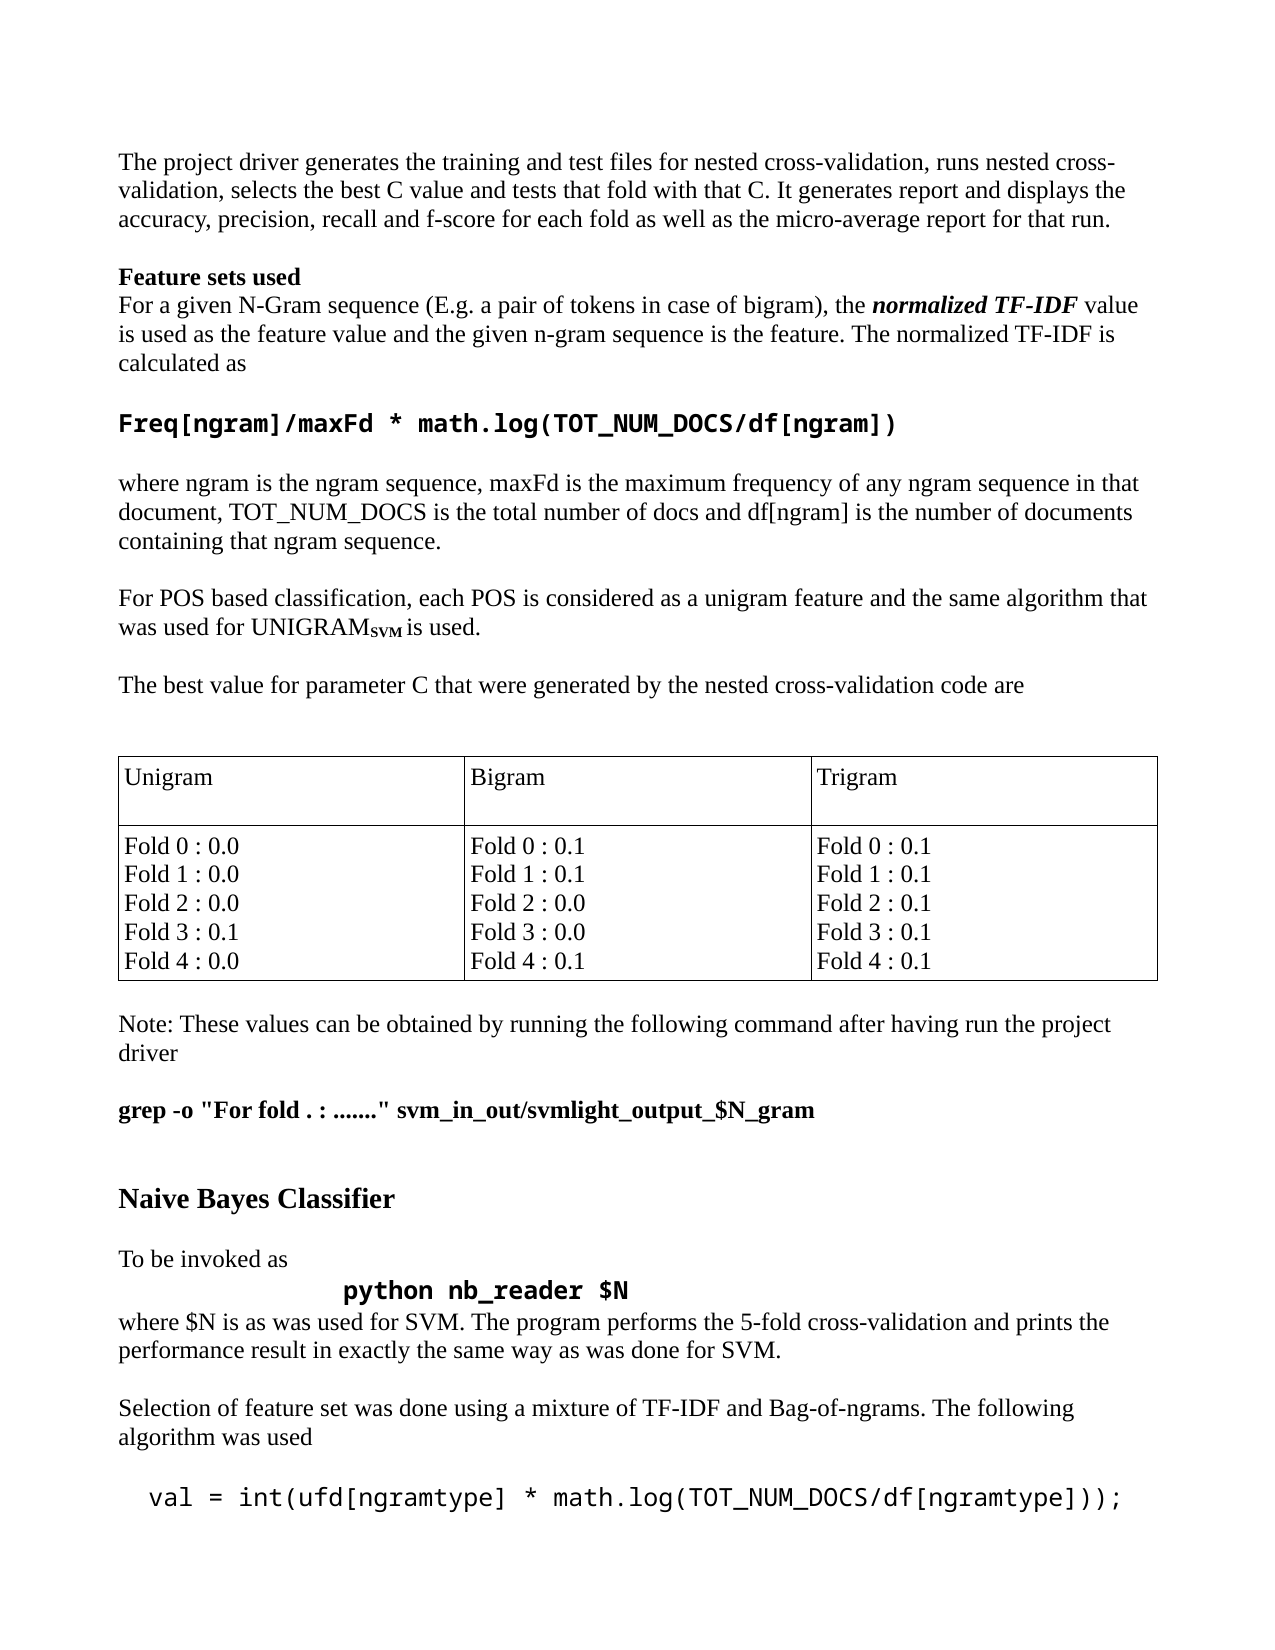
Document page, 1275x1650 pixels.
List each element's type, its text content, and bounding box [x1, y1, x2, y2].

table_header Bigram [465, 757, 811, 825]
text where ngram is the ngram sequence, maxFd is the maximum frequency of any ngram sequence in that document, TOT_NUM_DOCS is the total number of docs and df[ngram] is the number of documents containing that ngram sequence. [118, 468, 1157, 555]
text Naive Bayes Classifier [118, 1182, 1157, 1215]
text where $N is as was used for SVM. The program performs the 5-fold cross-validation and prints the performance result in exactly the same way as was done for SVM. [118, 1307, 1157, 1364]
text Note: These values can be obtained by running the following command after having run the project driver [118, 1009, 1157, 1067]
text For POS based classification, each POS is considered as a unigram feature and the same algorithm that was used for UNIGRAMSVM is used. [118, 583, 1157, 641]
text The best value for parameter C that were generated by the nested cross-validation code are [118, 670, 1157, 698]
text The project driver generates the training and test files for nested cross-validation, runs nested cross-validation, selects the best C value and tests that fold with that C. It generates report and displays the accuracy, precision, recall and f-score for each fold as well as the micro-average report for that run. [118, 147, 1157, 233]
text val = int(ufd[ngramtype] * math.log(TOT_NUM_DOCS/df[ngramtype])); [118, 1479, 1157, 1513]
text Feature sets used [118, 262, 1157, 291]
text Freq[ngram]/maxFd * math.log(TOT_NUM_DOCS/df[ngram]) [118, 406, 1157, 440]
table_cell Fold 0 : 0.1 Fold 1 : 0.1 Fold 2 : 0.0 Fold 3 : 0.0 Fold 4 : 0.1 [465, 826, 811, 980]
text grep -o "For fold . : ......." svm_in_out/svmlight_output_$N_gram [118, 1095, 1157, 1124]
table_cell Fold 0 : 0.1 Fold 1 : 0.1 Fold 2 : 0.1 Fold 3 : 0.1 Fold 4 : 0.1 [812, 826, 1157, 980]
table_header Unigram [119, 757, 464, 825]
table_header Trigram [812, 757, 1157, 825]
text For a given N-Gram sequence (E.g. a pair of tokens in case of bigram), the normalized TF-IDF value is used as the feature value and the given n-gram sequence is the feature. The normalized TF-IDF is calculated as [118, 291, 1157, 377]
table_cell Fold 0 : 0.0 Fold 1 : 0.0 Fold 2 : 0.0 Fold 3 : 0.1 Fold 4 : 0.0 [119, 826, 464, 980]
text Selection of feature set was done using a mixture of TF-IDF and Bag-of-ngrams. The following algorithm was used [118, 1393, 1157, 1451]
text python nb_reader $N [118, 1273, 1157, 1307]
text To be invoked as [118, 1244, 1157, 1273]
